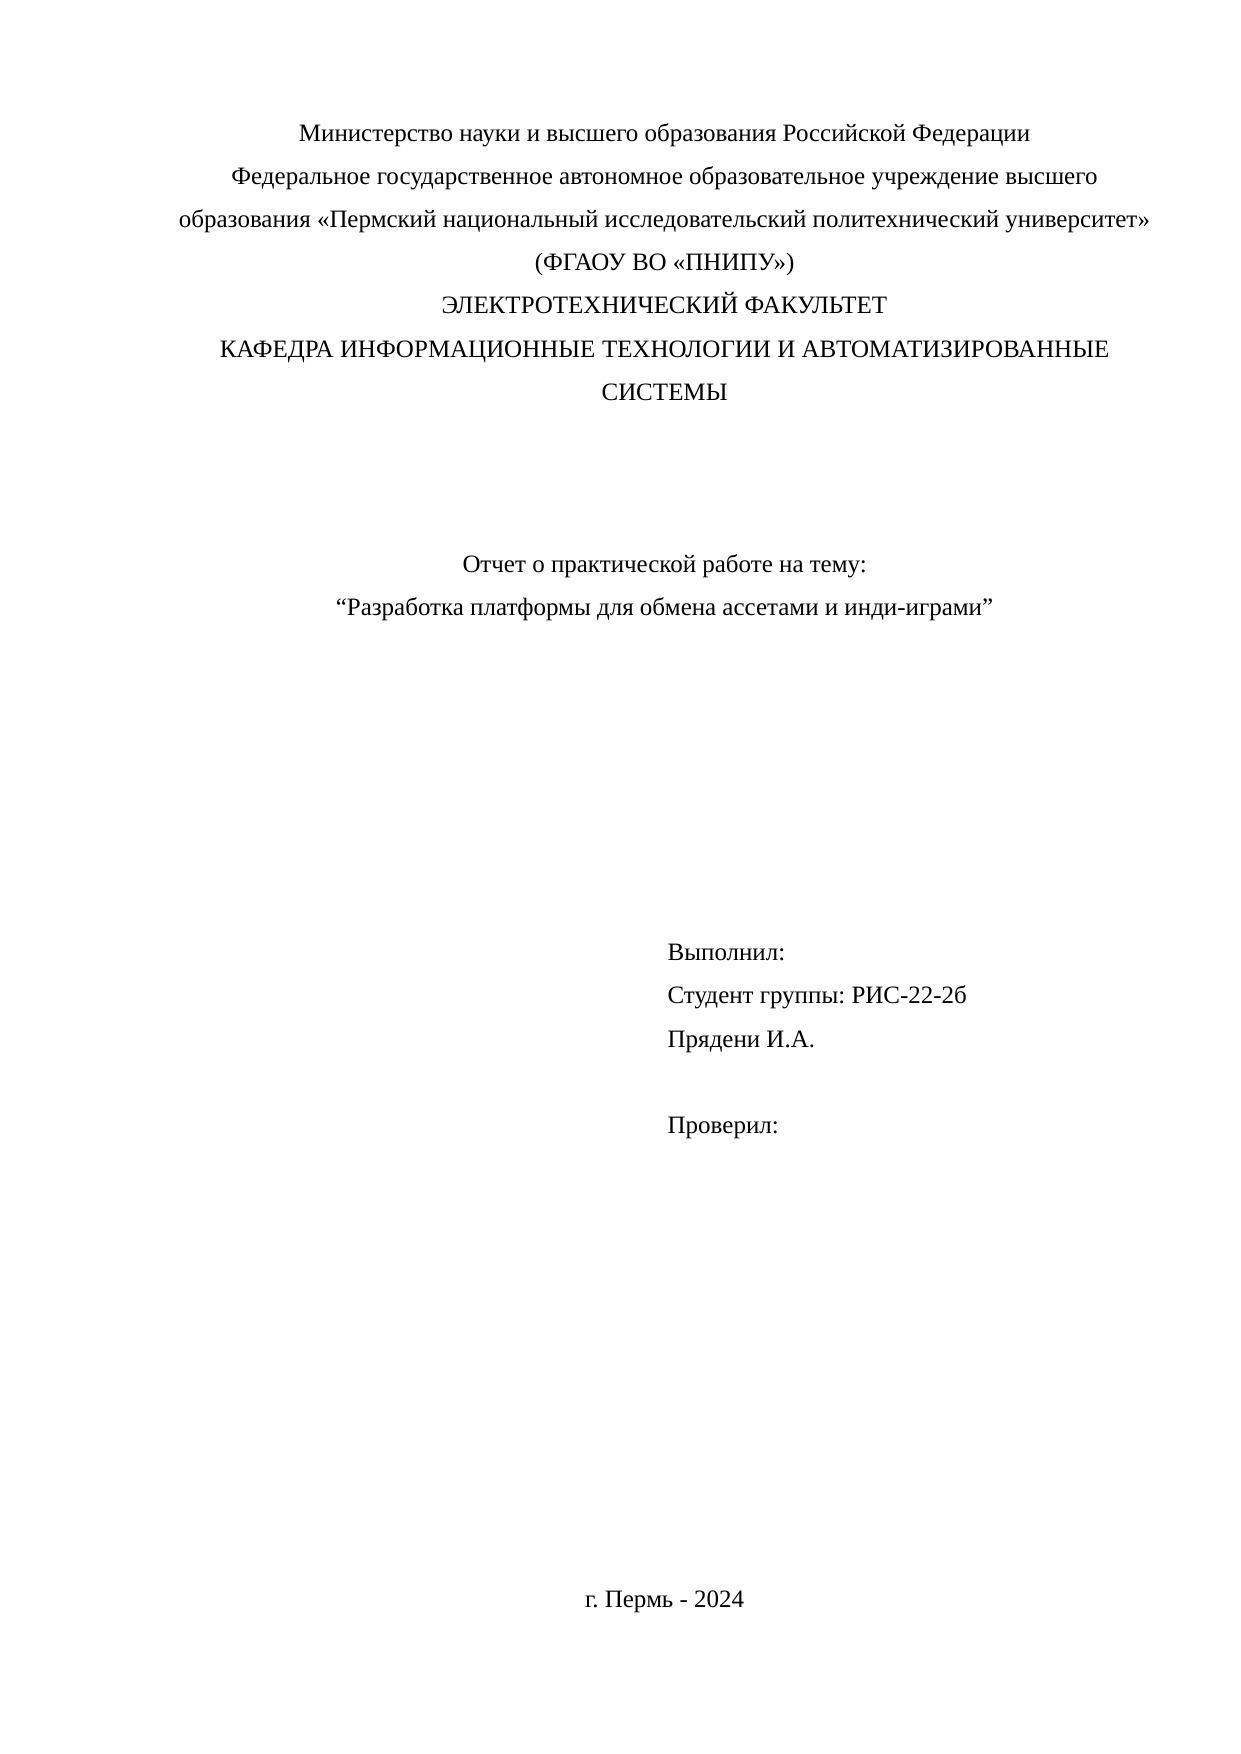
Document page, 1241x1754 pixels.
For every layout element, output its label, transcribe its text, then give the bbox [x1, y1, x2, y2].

text г. Пермь - 2024 [177, 1584, 1152, 1613]
text “Разработка платформы для обмена ассетами и инди-играми” [177, 592, 1152, 621]
text (ФГАОУ ВО «ПНИПУ») [177, 247, 1152, 276]
text Министерство науки и высшего образования Российской Федерации [177, 118, 1152, 147]
text Федеральное государственное автономное образовательное учреждение высшего образования «Пермский национальный исследовательский политехнический университет» [177, 161, 1152, 233]
text КАФЕДРА ИНФОРМАЦИОННЫЕ ТЕХНОЛОГИИ И АВТОМАТИЗИРОВАННЫЕ СИСТЕМЫ [177, 334, 1152, 406]
text Проверил: [667, 1110, 1152, 1139]
text Прядени И.А. [667, 1024, 1152, 1052]
text ЭЛЕКТРОТЕХНИЧЕСКИЙ ФАКУЛЬТЕТ [177, 291, 1152, 319]
text Выполнил: [667, 937, 1152, 966]
text Студент группы: РИС-22-2б [667, 981, 1152, 1009]
text Отчет о практической работе на тему: [177, 549, 1152, 578]
